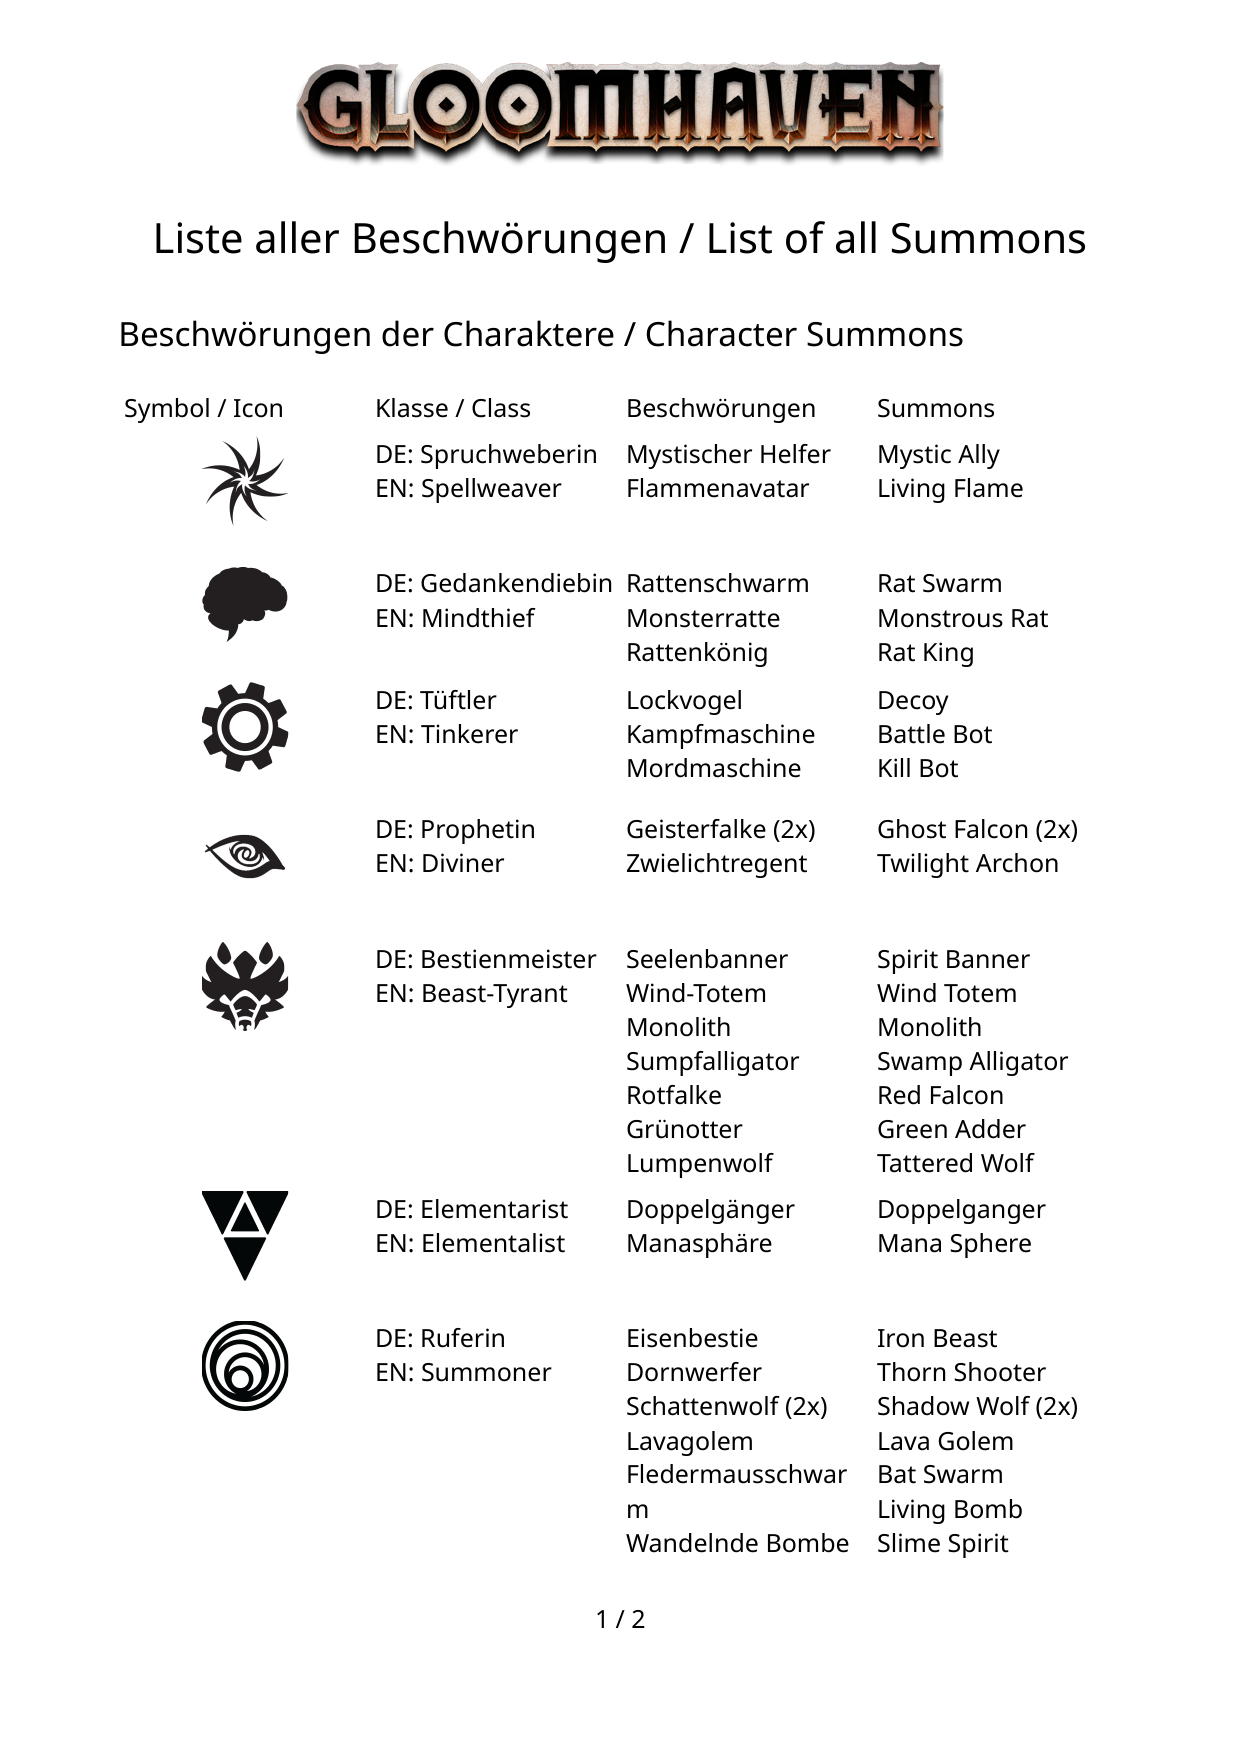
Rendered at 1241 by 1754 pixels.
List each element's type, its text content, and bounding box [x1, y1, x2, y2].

picture [202, 436, 289, 526]
table_cell DE: Bestienmeister EN: Beast-Tyrant [369, 936, 620, 1186]
table_cell Lockvogel Kampfmaschine Mordmaschine [620, 677, 871, 806]
table_cell [118, 806, 369, 936]
picture [202, 1321, 289, 1411]
table_cell [118, 1315, 369, 1565]
table_header Summons [871, 385, 1122, 431]
table_cell Rat Swarm Monstrous Rat Rat King [871, 560, 1122, 677]
table_header Klasse / Class [369, 385, 620, 431]
table_header Beschwörungen [620, 385, 871, 431]
table_cell DE: Ruferin EN: Summoner [369, 1315, 620, 1565]
picture [202, 566, 289, 642]
table_cell [118, 1186, 369, 1315]
table_header Symbol / Icon [118, 385, 369, 431]
table_cell Mystischer Helfer Flammenavatar [620, 431, 871, 560]
table_cell Mystic Ally Living Flame [871, 431, 1122, 560]
table_cell [118, 677, 369, 806]
table_cell Doppelganger Mana Sphere [871, 1186, 1122, 1315]
table_cell DE: Gedankendiebin EN: Mindthief [369, 560, 620, 677]
table_cell [118, 936, 369, 1186]
table_cell Geisterfalke (2x) Zwielichtregent [620, 806, 871, 936]
picture [202, 682, 289, 772]
table_cell Eisenbestie Dornwerfer Schattenwolf (2x) Lavagolem Fledermausschwarm Wandelnde Bombe [620, 1315, 871, 1565]
picture [202, 811, 289, 902]
table_cell DE: Tüftler EN: Tinkerer [369, 677, 620, 806]
text Liste aller Beschwörungen / List of all Summons [118, 209, 1122, 266]
table_cell [118, 431, 369, 560]
table_cell Decoy Battle Bot Kill Bot [871, 677, 1122, 806]
table_cell [118, 560, 369, 677]
table_cell DE: Prophetin EN: Diviner [369, 806, 620, 936]
text Beschwörungen der Charaktere / Character Summons [118, 311, 1122, 357]
table_cell Ghost Falcon (2x) Twilight Archon [871, 806, 1122, 936]
table_cell Seelenbanner Wind-Totem Monolith Sumpfalligator Rotfalke Grünotter Lumpenwolf [620, 936, 871, 1186]
table_cell DE: Elementarist EN: Elementalist [369, 1186, 620, 1315]
picture [202, 941, 289, 1031]
table_cell DE: Spruchweberin EN: Spellweaver [369, 431, 620, 560]
table_cell Spirit Banner Wind Totem Monolith Swamp Alligator Red Falcon Green Adder Tattered Wolf [871, 936, 1122, 1186]
picture [296, 52, 944, 167]
table_cell Iron Beast Thorn Shooter Shadow Wolf (2x) Lava Golem Bat Swarm Living Bomb Slime Spirit [871, 1315, 1122, 1565]
table_cell Rattenschwarm Monsterratte Rattenkönig [620, 560, 871, 677]
table_cell Doppelgänger Manasphäre [620, 1186, 871, 1315]
picture [202, 1191, 289, 1281]
